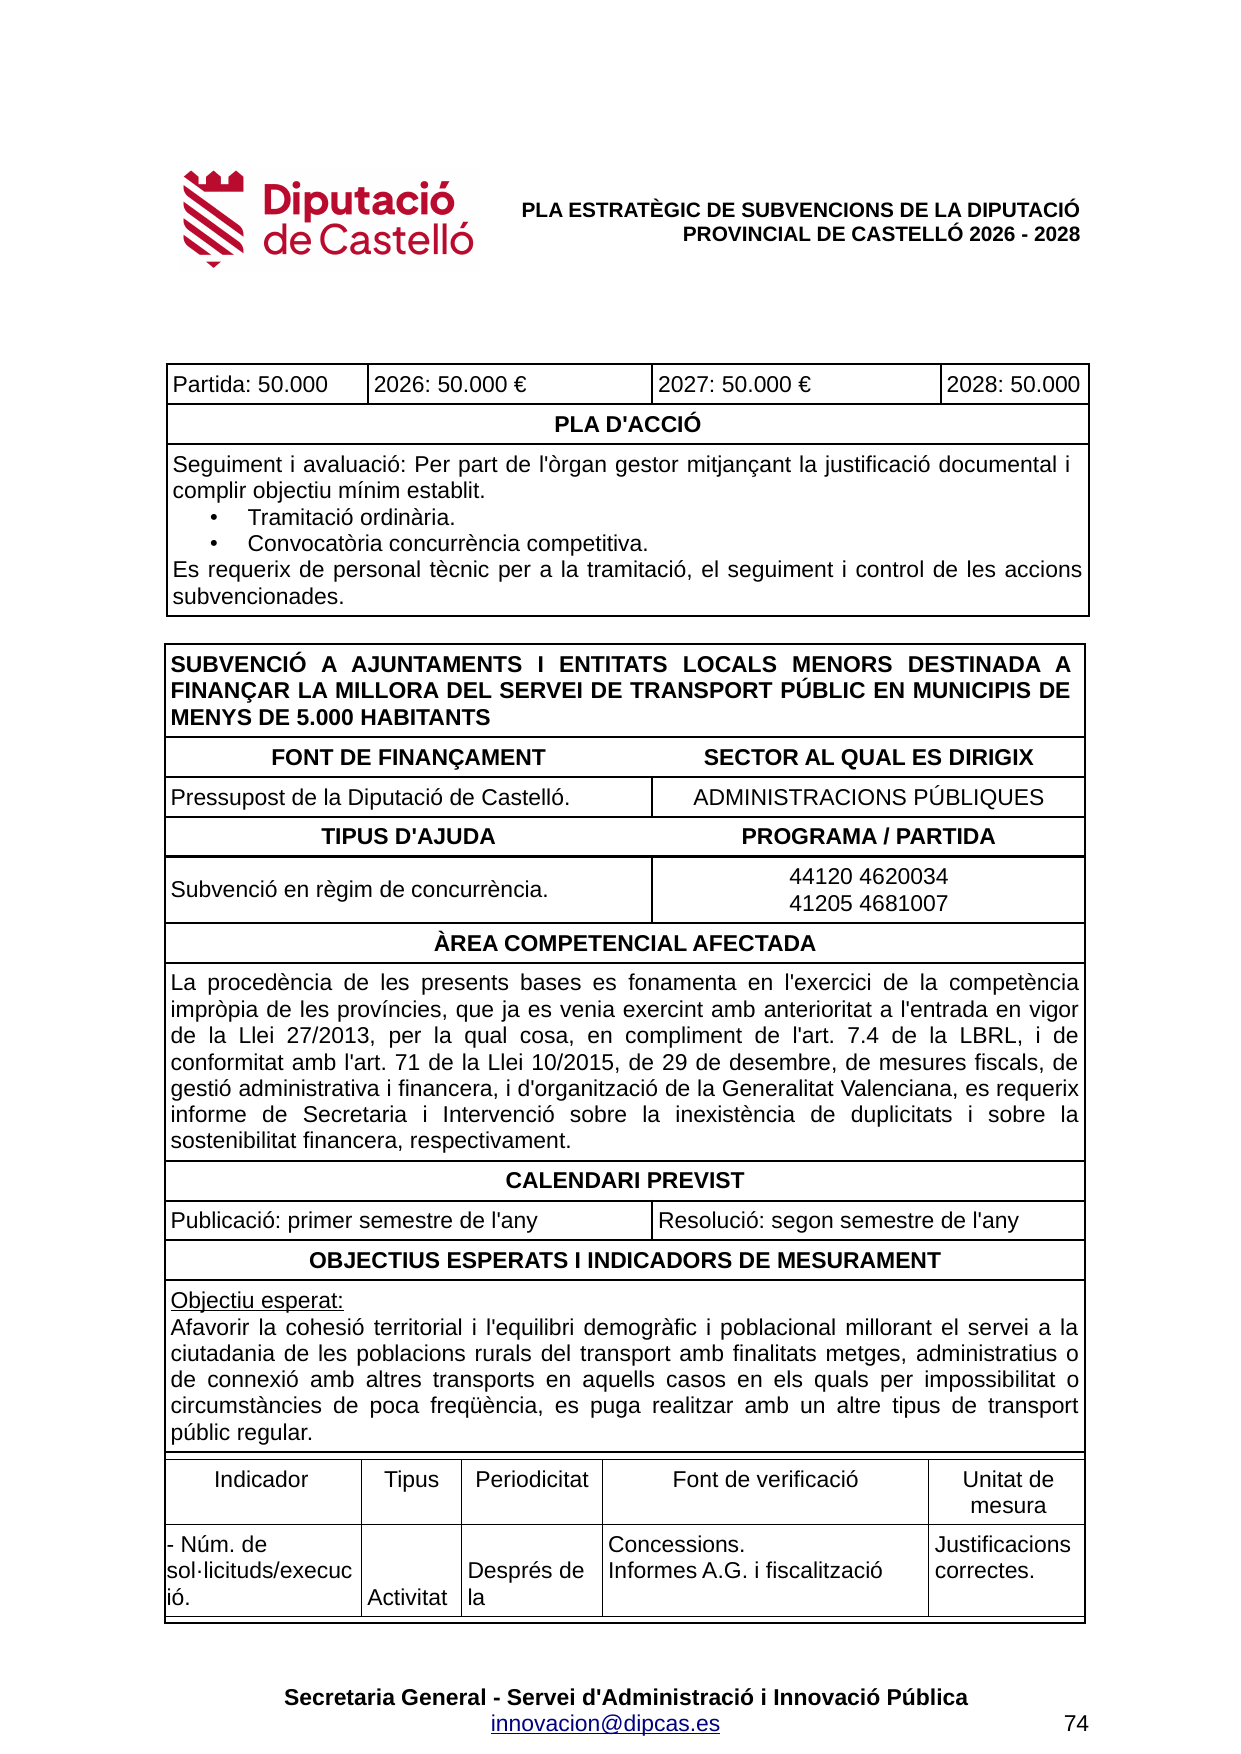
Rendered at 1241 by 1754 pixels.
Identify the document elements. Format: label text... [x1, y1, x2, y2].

table_cell Resolució: segon semestre de l'any [653, 1202, 1084, 1239]
table_cell [166, 1617, 1084, 1622]
table_cell Subvenció en règim de concurrència. [166, 858, 651, 922]
table_cell 2026: 50.000 € [369, 365, 651, 403]
table_cell TIPUS D'AJUDA [166, 818, 652, 855]
table_cell CALENDARI PREVIST [166, 1162, 1084, 1199]
table_cell 44120 4620034 41205 4681007 [653, 858, 1084, 922]
table_cell OBJECTIUS ESPERATS I INDICADORS DE MESURAMENT [166, 1241, 1084, 1279]
table_cell Partida: 50.000 [168, 365, 367, 403]
table_cell Justificacions correctes. [929, 1525, 1084, 1616]
table_cell PROGRAMA / PARTIDA [652, 818, 1084, 855]
picture [178, 167, 478, 272]
table_cell 2028: 50.000 [942, 365, 1088, 403]
table_cell FONT DE FINANÇAMENT [166, 738, 652, 776]
table_cell La procedència de les presents bases es fonamenta en l'exercici de la competència impròpia de les províncies, que ja es venia exercint amb anterioritat a l'entrada en vigor de la Llei 27/2013, per la qual cosa, en compliment de l'art. 7.4 de la LBRL, i de conformitat amb l'art. 71 de la Llei 10/2015, de 29 de desembre, de mesures fiscals, de gestió administrativa i financera, i d'organització de la Generalitat Valenciana, es requerix informe de Secretaria i Intervenció sobre la inexistència de duplicitats i sobre la sostenibilitat financera, respectivament. [166, 964, 1084, 1159]
table_header Unitat de mesura [929, 1460, 1084, 1524]
table_cell Publicació: primer semestre de l'any [166, 1202, 651, 1239]
table_cell Concessions. Informes A.G. i fiscalització [603, 1525, 928, 1616]
table_header Tipus [362, 1460, 461, 1524]
table_cell - Núm. de sol·licituds/execució. [166, 1525, 361, 1616]
table_cell 2027: 50.000 € [653, 365, 940, 403]
table_cell Activitat [362, 1525, 461, 1616]
table_cell ÀREA COMPETENCIAL AFECTADA [166, 924, 1084, 962]
table_header Font de verificació [603, 1460, 928, 1524]
table_header SUBVENCIÓ A AJUNTAMENTS I ENTITATS LOCALS MENORS DESTINADA A FINANÇAR LA MILLORA DEL SERVEI DE TRANSPORT PÚBLIC EN MUNICIPIS DE MENYS DE 5.000 HABITANTS [166, 645, 1084, 736]
table_cell Pressupost de la Diputació de Castelló. [166, 778, 651, 816]
table_cell Seguiment i avaluació: Per part de l'òrgan gestor mitjançant la justificació documental i complir objectiu mínim establit. Tramitació ordinària. Convocatòria concurrència competitiva. Es requerix de personal tècnic per a la tramitació, el seguiment i control de les accions subvencionades. [168, 445, 1088, 615]
table_cell ADMINISTRACIONS PÚBLIQUES [653, 778, 1084, 816]
table_cell Després de la [462, 1525, 602, 1616]
table_header Periodicitat [462, 1460, 602, 1524]
table_cell SECTOR AL QUAL ES DIRIGIX [652, 738, 1084, 776]
table_cell [166, 1453, 1084, 1459]
table_header Indicador [166, 1460, 361, 1524]
table_cell PLA D'ACCIÓ [168, 405, 1088, 443]
table_cell Objectiu esperat: Afavorir la cohesió territorial i l'equilibri demogràfic i poblacional millorant el servei a la ciutadania de les poblacions rurals del transport amb finalitats metges, administratius o de connexió amb altres transports en aquells casos en els quals per impossibilitat o circumstàncies de poca freqüència, es puga realitzar amb un altre tipus de transport públic regular. [166, 1281, 1084, 1451]
